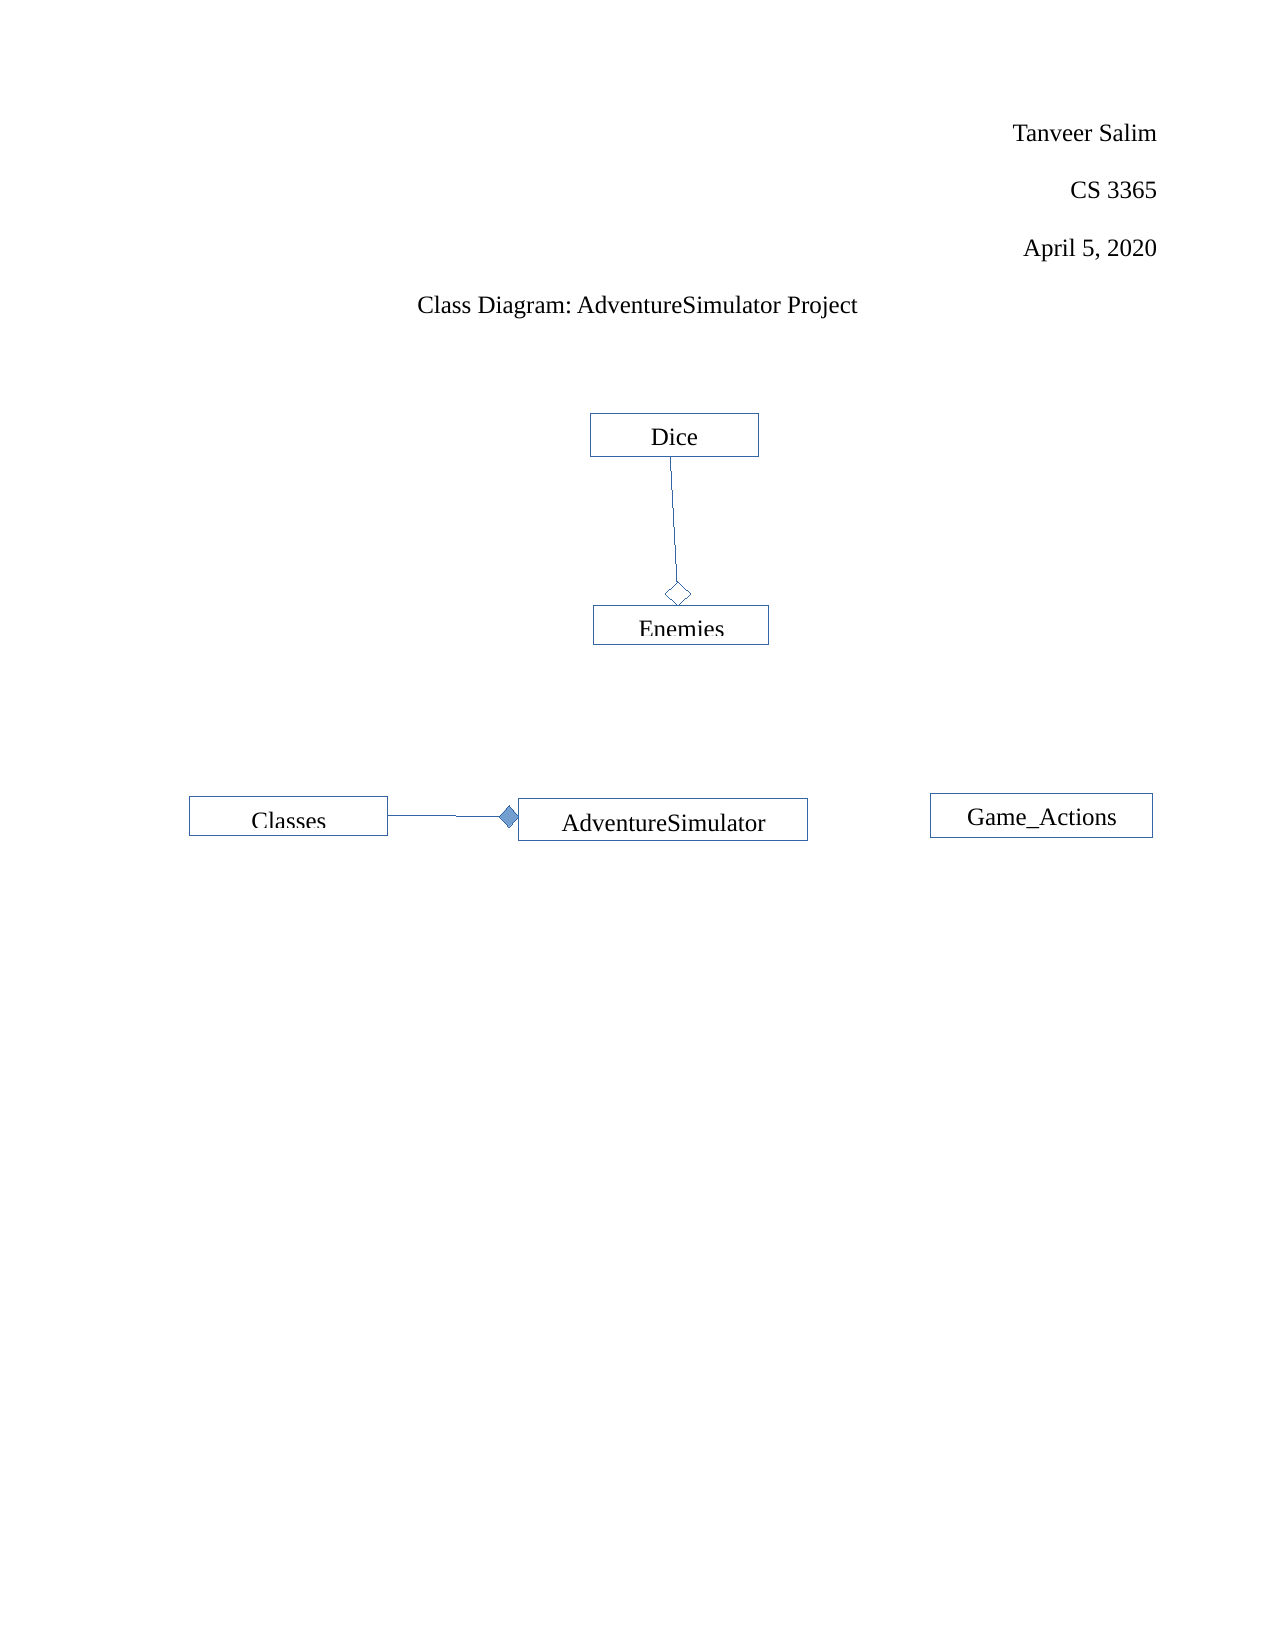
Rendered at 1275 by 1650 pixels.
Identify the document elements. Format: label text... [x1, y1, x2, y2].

text Tanveer Salim CS 3365 [118, 118, 1157, 204]
text Class Diagram: AdventureSimulator Project [118, 291, 1157, 319]
text Classes [198, 806, 379, 827]
text Dice [599, 422, 749, 447]
text Game_Actions [940, 802, 1144, 829]
text Enemies [603, 614, 760, 636]
text April 5, 2020 [118, 233, 1157, 262]
text AdventureSimulator [528, 808, 799, 832]
